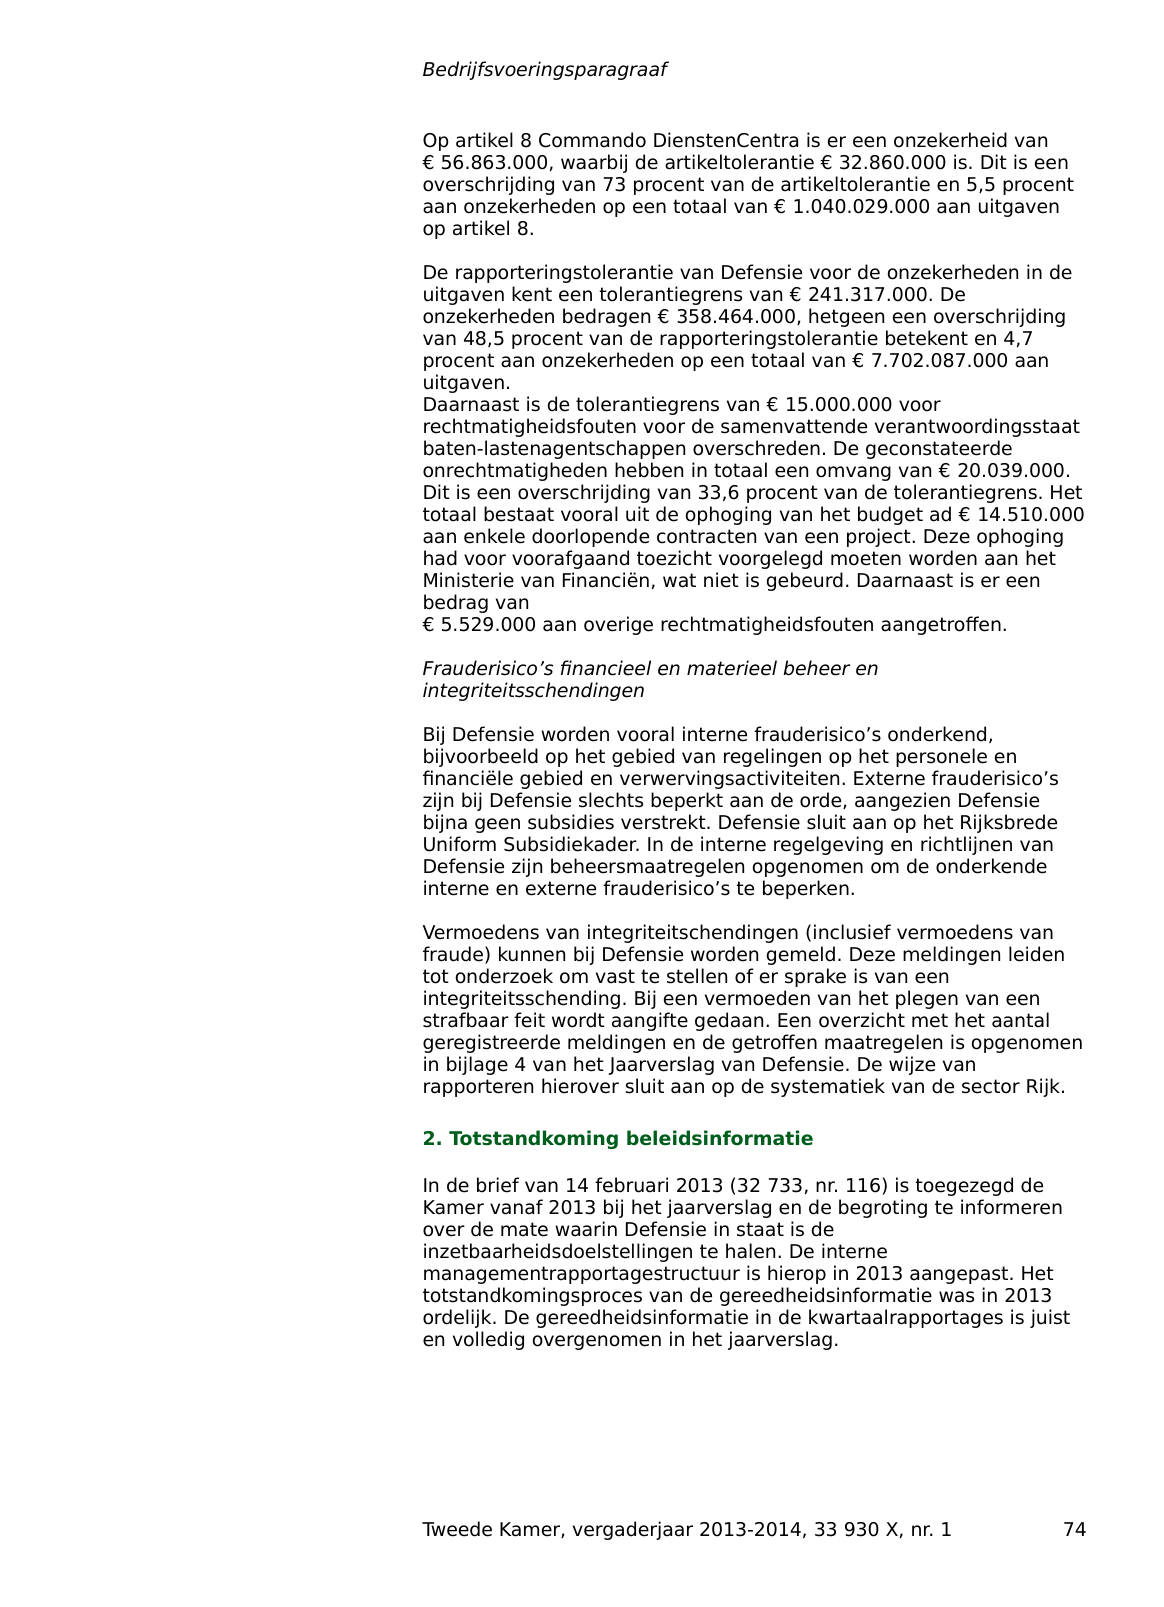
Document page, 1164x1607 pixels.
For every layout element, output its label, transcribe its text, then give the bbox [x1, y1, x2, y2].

text Bij Defensie worden vooral interne frauderisico’s onderkend, bijvoorbeeld op het gebied van regelingen op het personele en financiële gebied en verwervingsactiviteiten. Externe frauderisico’s zijn bij Defensie slechts beperkt aan de orde, aangezien Defensie bijna geen subsidies verstrekt. Defensie sluit aan op het Rijksbrede Uniform Subsidiekader. In de interne regelgeving en richtlijnen van Defensie zijn beheersmaatregelen opgenomen om de onderkende interne en externe frauderisico’s te beperken. [422, 724, 1087, 900]
subtitle Frauderisico’s financieel en materieel beheer en integriteitsschendingen [422, 658, 1087, 702]
text In de brief van 14 februari 2013 (32 733, nr. 116) is toegezegd de Kamer vanaf 2013 bij het jaarverslag en de begroting te informeren over de mate waarin Defensie in staat is de inzetbaarheidsdoelstellingen te halen. De interne managementrapportagestructuur is hierop in 2013 aangepast. Het totstandkomingsproces van de gereedheidsinformatie was in 2013 ordelijk. De gereedheidsinformatie in de kwartaalrapportages is juist en volledig overgenomen in het jaarverslag. [422, 1175, 1087, 1351]
text € 5.529.000 aan overige rechtmatigheidsfouten aangetroffen. [422, 614, 1087, 636]
text Op artikel 8 Commando DienstenCentra is er een onzekerheid van € 56.863.000, waarbij de artikeltolerantie € 32.860.000 is. Dit is een overschrijding van 73 procent van de artikeltolerantie en 5,5 procent aan onzekerheden op een totaal van € 1.040.029.000 aan uitgaven op artikel 8. [422, 130, 1087, 240]
text Daarnaast is de tolerantiegrens van € 15.000.000 voor rechtmatigheidsfouten voor de samenvattende verantwoordingsstaat baten-lastenagentschappen overschreden. De geconstateerde onrechtmatigheden hebben in totaal een omvang van € 20.039.000. Dit is een overschrijding van 33,6 procent van de tolerantiegrens. Het totaal bestaat vooral uit de ophoging van het budget ad € 14.510.000 aan enkele doorlopende contracten van een project. Deze ophoging had voor voorafgaand toezicht voorgelegd moeten worden aan het Ministerie van Financiën, wat niet is gebeurd. Daarnaast is er een bedrag van [422, 394, 1087, 614]
text Vermoedens van integriteitschendingen (inclusief vermoedens van fraude) kunnen bij Defensie worden gemeld. Deze meldingen leiden tot onderzoek om vast te stellen of er sprake is van een integriteitsschending. Bij een vermoeden van het plegen van een strafbaar feit wordt aangifte gedaan. Een overzicht met het aantal geregistreerde meldingen en de getroffen maatregelen is opgenomen in bijlage 4 van het Jaarverslag van Defensie. De wijze van rapporteren hierover sluit aan op de systematiek van de sector Rijk. [422, 922, 1087, 1098]
text De rapporteringstolerantie van Defensie voor de onzekerheden in de uitgaven kent een tolerantiegrens van € 241.317.000. De onzekerheden bedragen € 358.464.000, hetgeen een overschrijding van 48,5 procent van de rapporteringstolerantie betekent en 4,7 procent aan onzekerheden op een totaal van € 7.702.087.000 aan uitgaven. [422, 262, 1087, 394]
subtitle 2. Totstandkoming beleidsinformatie [422, 1128, 1087, 1150]
